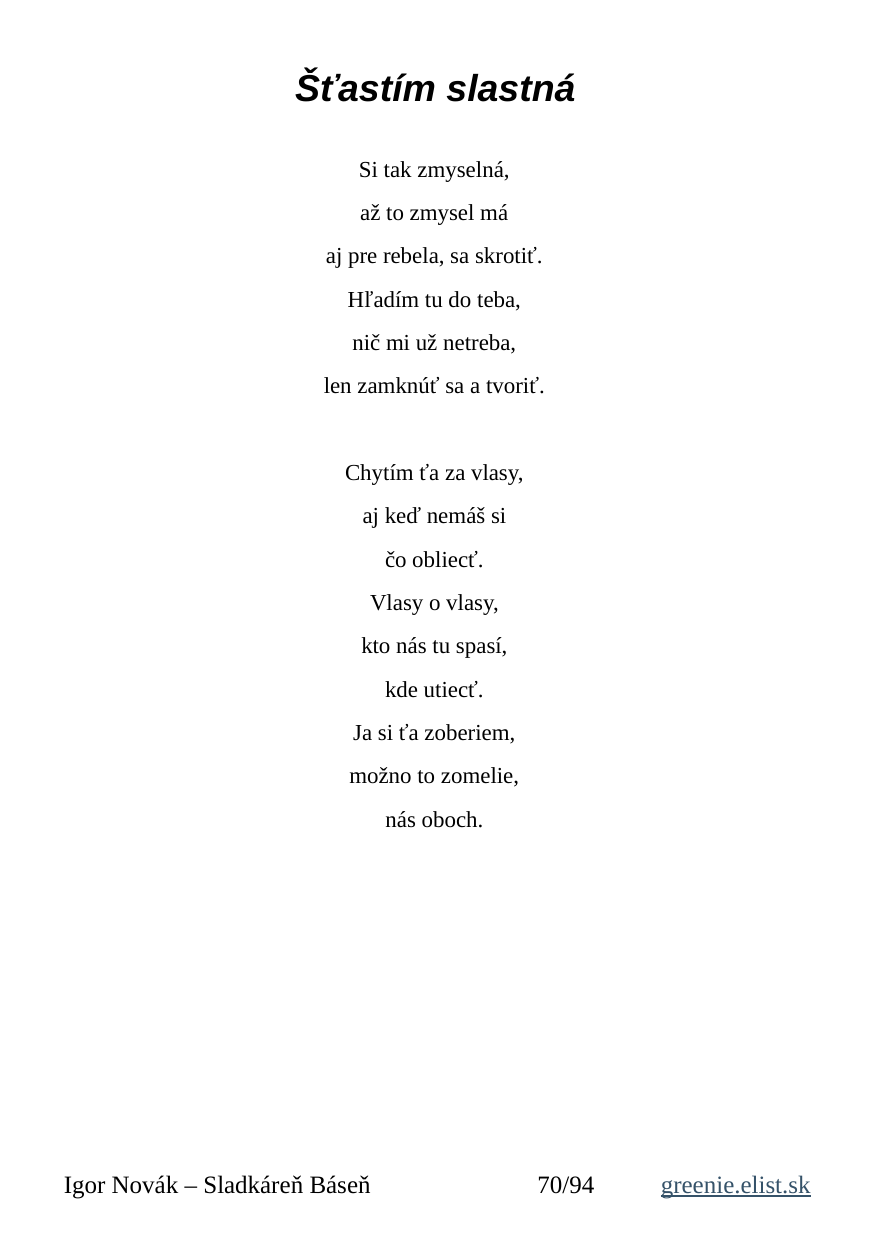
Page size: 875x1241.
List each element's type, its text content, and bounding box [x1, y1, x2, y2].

text len zamknúť sa a tvoriť. [41, 372, 833, 399]
text čo obliecť. [41, 546, 833, 572]
text až to zmysel má [41, 199, 833, 225]
text kde utiecť. [41, 676, 833, 702]
text Hľadím tu do teba, [41, 286, 833, 312]
text Vlasy o vlasy, [41, 589, 833, 615]
subtitle Šťastím slastná [41, 66, 833, 109]
text možno to zomelie, [41, 762, 833, 789]
text Chytím ťa za vlasy, [41, 459, 833, 485]
text aj pre rebela, sa skrotiť. [41, 242, 833, 269]
text nás oboch. [41, 806, 833, 832]
text Si tak zmyselná, [41, 156, 833, 182]
text aj keď nemáš si [41, 502, 833, 529]
text Ja si ťa zoberiem, [41, 719, 833, 745]
text kto nás tu spasí, [41, 632, 833, 659]
text nič mi už netreba, [41, 329, 833, 355]
